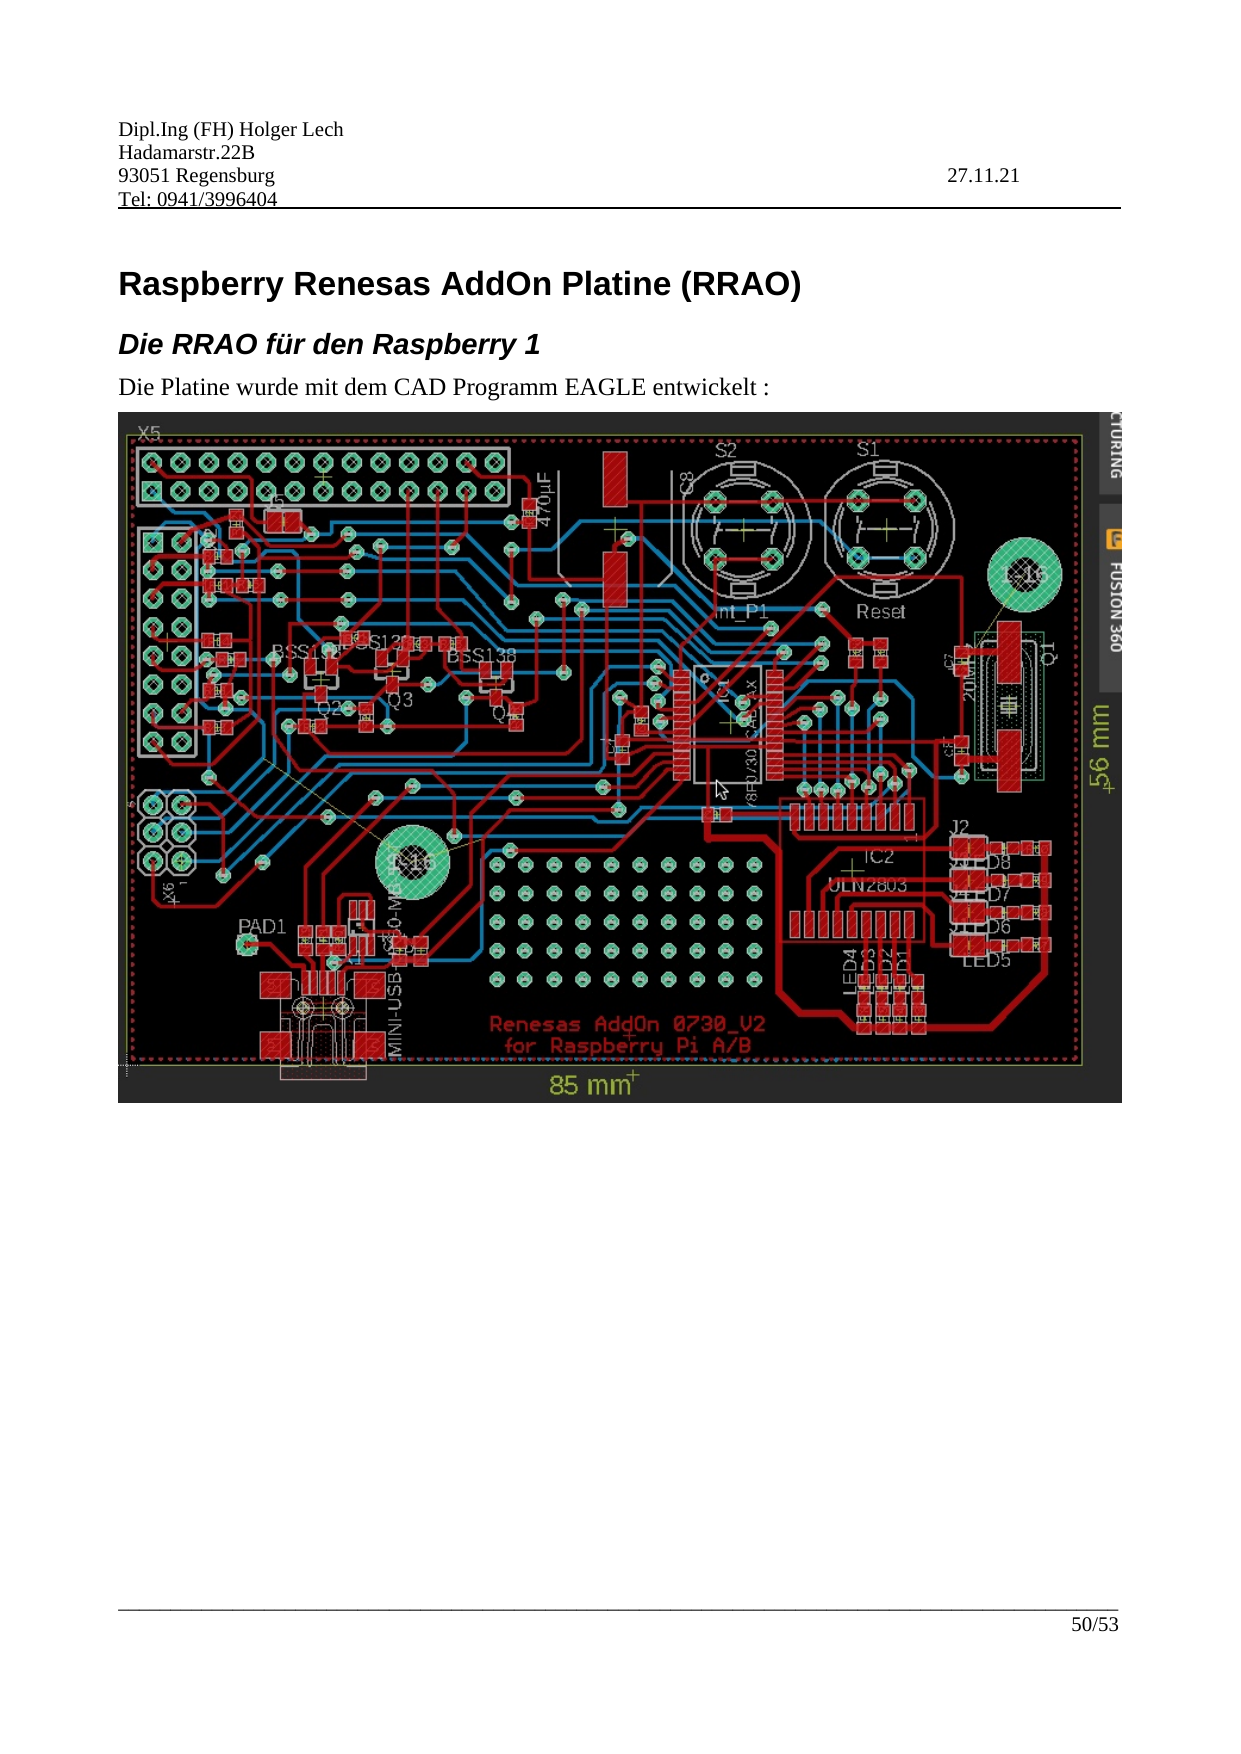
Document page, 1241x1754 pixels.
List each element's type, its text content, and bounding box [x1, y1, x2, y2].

text Die Platine wurde mit dem CAD Programm EAGLE entwickelt : [118, 373, 1122, 400]
subtitle Die RRAO für den Raspberry 1 [118, 328, 1122, 360]
picture [118, 412, 1122, 1103]
subtitle Raspberry Renesas AddOn Platine (RRAO) [118, 265, 1122, 303]
